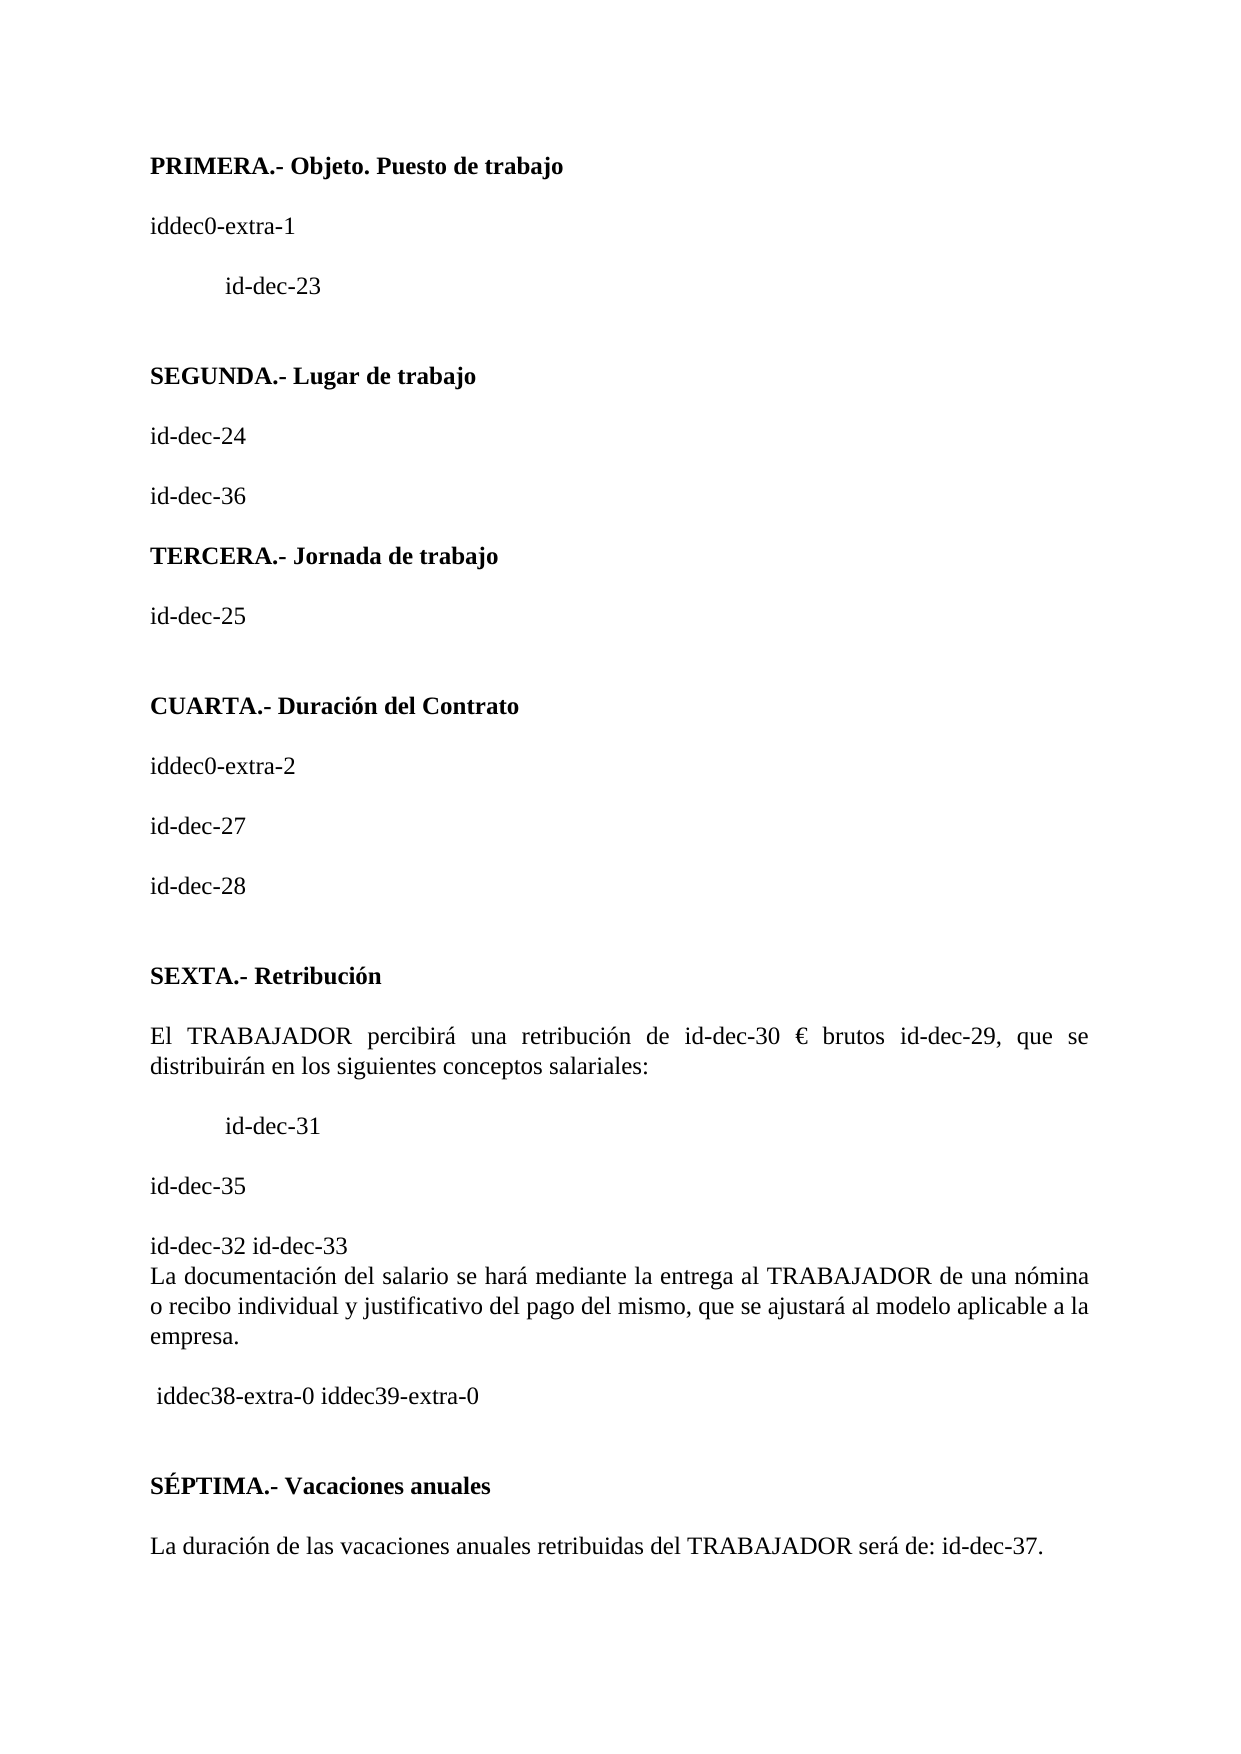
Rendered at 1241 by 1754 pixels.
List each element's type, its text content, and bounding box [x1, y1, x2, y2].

text iddec0-extra-1 [150, 210, 1090, 240]
text La duración de las vacaciones anuales retribuidas del TRABAJADOR será de: id-dec-37. [150, 1530, 1090, 1560]
text iddec0-extra-2 [150, 750, 1090, 780]
text SEGUNDA.- Lugar de trabajo [150, 360, 1090, 390]
text id-dec-32 id-dec-33 [150, 1230, 1090, 1260]
text CUARTA.- Duración del Contrato [150, 690, 1090, 720]
text TERCERA.- Jornada de trabajo [150, 540, 1090, 570]
text SEXTA.- Retribución [150, 960, 1090, 990]
text id-dec-27 [150, 810, 1090, 840]
text id-dec-28 [150, 870, 1090, 900]
text iddec38-extra-0 iddec39-extra-0 [150, 1380, 1090, 1410]
text id-dec-25 [150, 600, 1090, 630]
text El TRABAJADOR percibirá una retribución de id-dec-30 € brutos id-dec-29, que se distribuirán en los siguientes conceptos salariales: [150, 1020, 1090, 1080]
text id-dec-35 [150, 1170, 1090, 1200]
text PRIMERA.- Objeto. Puesto de trabajo [150, 150, 1090, 180]
text id-dec-24 [150, 420, 1090, 450]
text id-dec-36 [150, 480, 1090, 510]
text id-dec-31 [150, 1110, 1090, 1140]
text id-dec-23 [150, 270, 1090, 300]
text SÉPTIMA.- Vacaciones anuales [150, 1470, 1090, 1500]
text La documentación del salario se hará mediante la entrega al TRABAJADOR de una nómina o recibo individual y justificativo del pago del mismo, que se ajustará al modelo aplicable a la empresa. [150, 1260, 1090, 1350]
